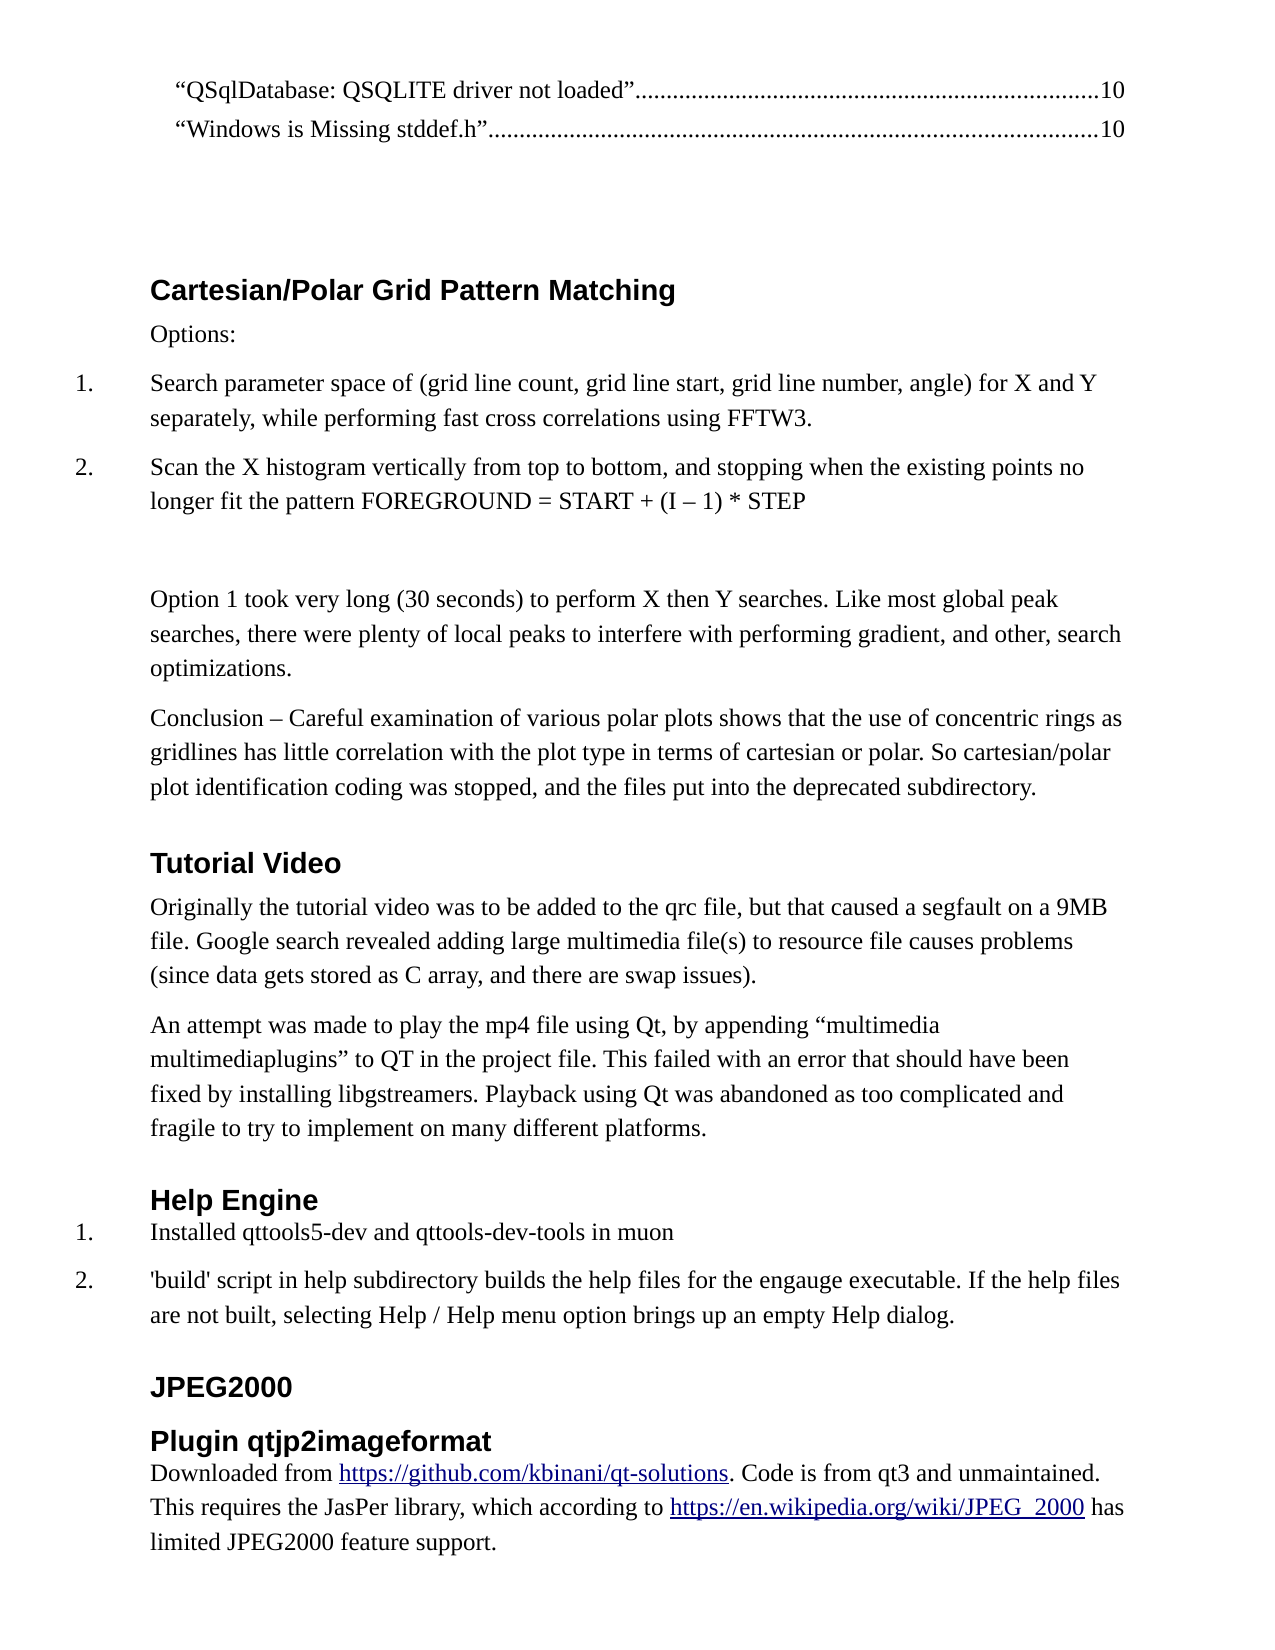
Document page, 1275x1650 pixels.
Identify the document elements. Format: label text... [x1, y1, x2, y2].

subtitle Cartesian/Polar Grid Pattern Matching [150, 273, 1125, 307]
list 'build' script in help subdirectory builds the help files for the engauge executable. If the help files are not built, selecting Help / Help menu option brings up an empty Help dialog. [75, 1266, 1125, 1329]
subtitle JPEG2000 [150, 1370, 1125, 1403]
text Options: [150, 319, 1125, 348]
text Downloaded from https://github.com/kbinani/qt-solutions. Code is from qt3 and unmaintained. This requires the JasPer library, which according to https://en.wikipedia.org/wiki/JPEG_2000 has limited JPEG2000 feature support. [150, 1458, 1125, 1556]
text Option 1 took very long (30 seconds) to perform X then Y searches. Like most global peak searches, there were plenty of local peaks to interfere with performing gradient, and other, search optimizations. [150, 584, 1125, 682]
text An attempt was made to play the mp4 file using Qt, by appending “multimedia multimediaplugins” to QT in the project file. This failed with an error that should have been fixed by installing libgstreamers. Playback using Qt was abandoned as too complicated and fragile to try to implement on many different platforms. [150, 1010, 1125, 1142]
list Installed qttools5-dev and qttools-dev-tools in muon [75, 1217, 1125, 1245]
text Conclusion – Careful examination of various polar plots shows that the use of concentric rings as gridlines has little correlation with the plot type in terms of cartesian or polar. So cartesian/polar plot identification coding was stopped, and the files put into the deprecated subdirectory. [150, 703, 1125, 800]
subtitle Tutorial Video [150, 846, 1125, 879]
subtitle Plugin qtjp2imageformat [150, 1424, 1125, 1458]
text Originally the tutorial video was to be added to the qrc file, but that caused a segfault on a 9MB file. Google search revealed adding large multimedia file(s) to resource file causes problems (since data gets stored as C array, and there are swap issues). [150, 892, 1125, 989]
list Search parameter space of (grid line count, grid line start, grid line number, angle) for X and Y separately, while performing fast cross correlations using FFTW3. [75, 368, 1125, 432]
list Scan the X histogram vertically from top to bottom, and stopping when the existing points no longer fit the pattern FOREGROUND = START + (I – 1) * STEP [75, 452, 1125, 515]
text “QSqlDatabase: QSQLITE driver not loaded” 10 [175, 75, 1125, 104]
subtitle Help Engine [150, 1183, 1125, 1217]
text “Windows is Missing stddef.h” 10 [175, 114, 1125, 143]
